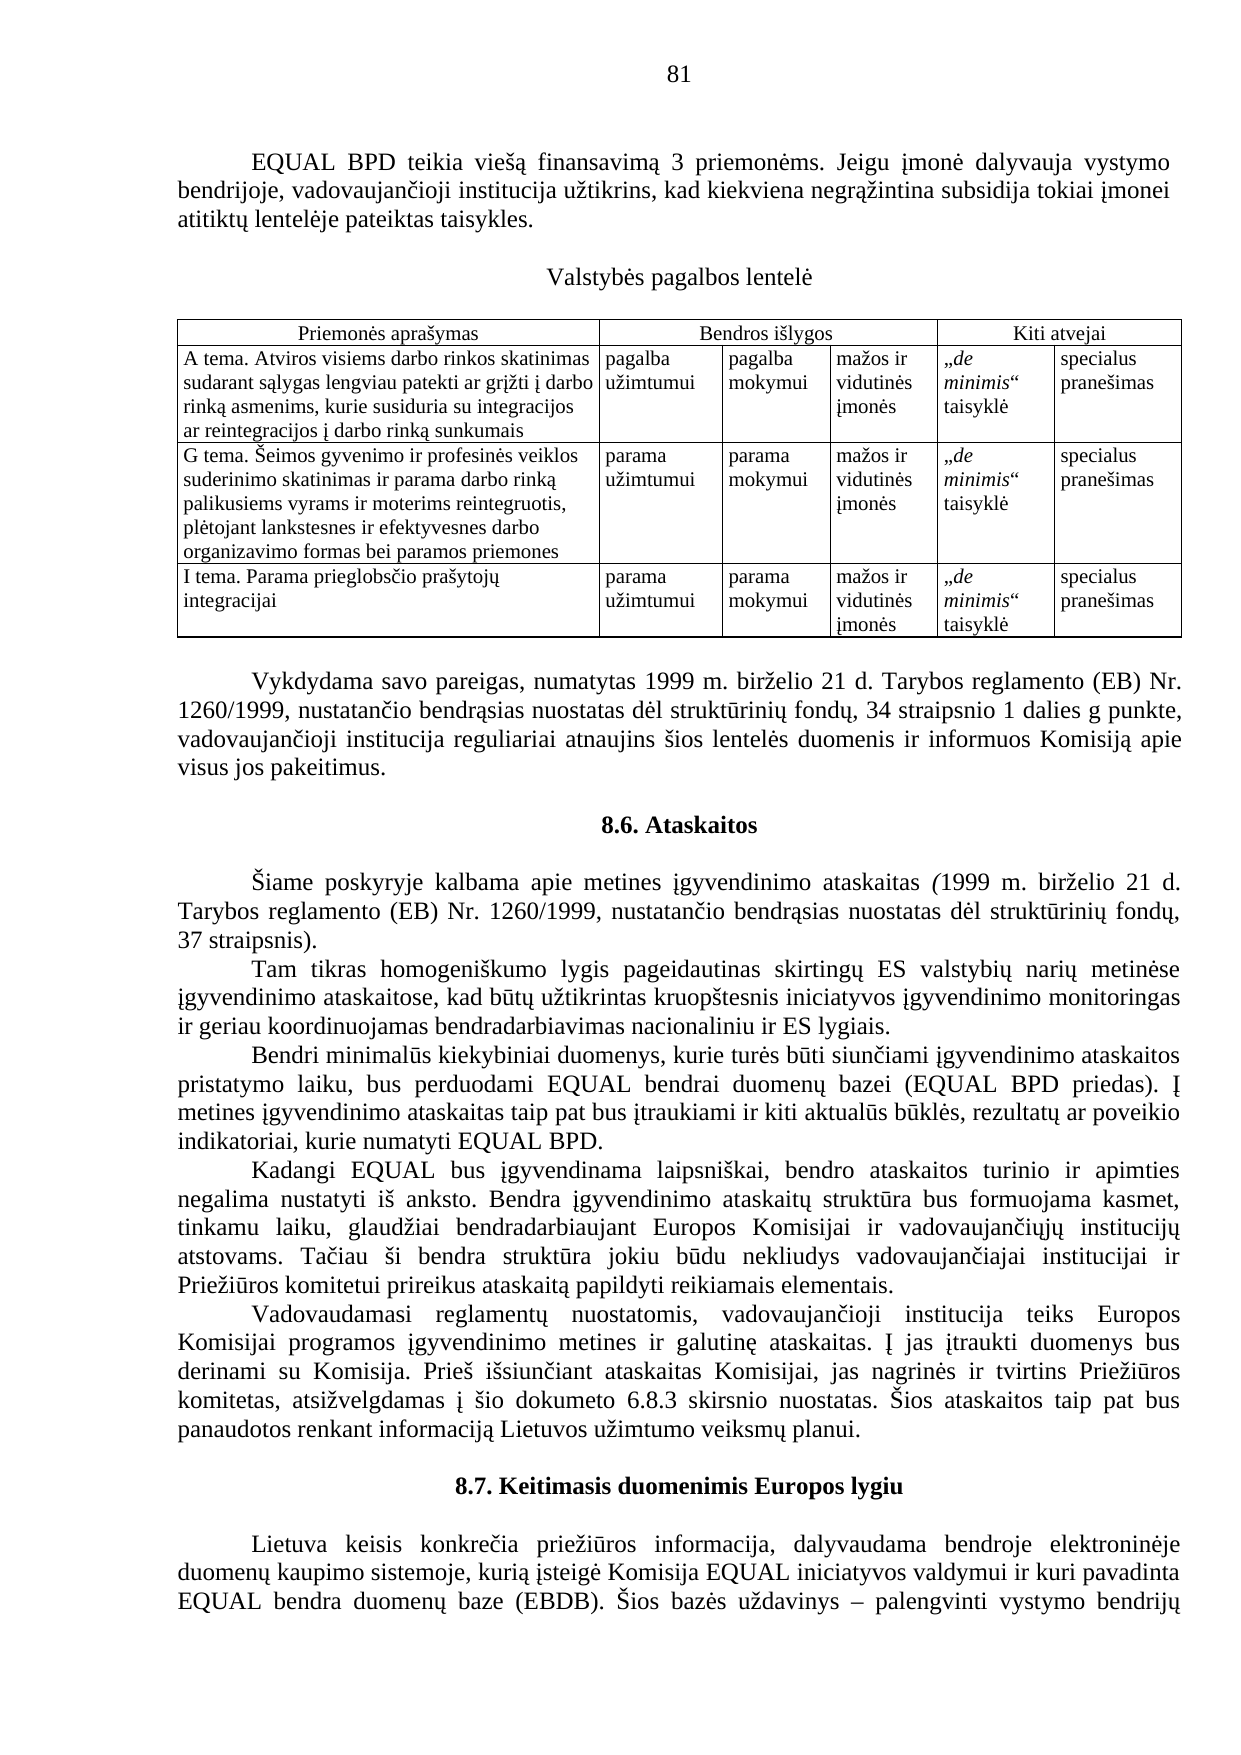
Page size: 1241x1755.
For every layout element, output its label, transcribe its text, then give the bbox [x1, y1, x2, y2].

table_cell mažos ir vidutinės įmonės [831, 564, 937, 636]
text Vadovaudamasi reglamentų nuostatomis, vadovaujančioji institucija teiks Europos Komisijai programos įgyvendinimo metines ir galutinę ataskaitas. Į jas įtraukti duomenys bus derinami su Komisija. Prieš išsiunčiant ataskaitas Komisijai, jas nagrinės ir tvirtins Priežiūros komitetas, atsižvelgdamas į šio dokumeto 6.8.3 skirsnio nuostatas. Šios ataskaitos taip pat bus panaudotos renkant informaciją Lietuvos užimtumo veiksmų planui. [177, 1299, 1181, 1442]
table_cell I tema. Parama prieglobsčio prašytojų integracijai [178, 564, 599, 636]
table_cell „de minimis“ taisyklė [938, 346, 1054, 442]
text Vykdydama savo pareigas, numatytas 1999 m. birželio 21 d. Tarybos reglamento (EB) Nr. 1260/1999, nustatančio bendrąsias nuostatas dėl struktūrinių fondų, 34 straipsnio 1 dalies g punkte, vadovaujančioji institucija reguliariai atnaujins šios lentelės duomenis ir informuos Komisiją apie visus jos pakeitimus. [177, 666, 1184, 781]
text EQUAL BPD teikia viešą finansavimą 3 priemonėms. Jeigu įmonė dalyvauja vystymo bendrijoje, vadovaujančioji institucija užtikrins, kad kiekviena negrąžintina subsidija tokiai įmonei atitiktų lentelėje pateiktas taisykles. [177, 147, 1171, 233]
table_cell „de minimis“ taisyklė [938, 443, 1054, 563]
table_header Priemonės aprašymas [178, 320, 599, 344]
table_cell pagalba užimtumui [600, 346, 722, 442]
table_cell specialus pranešimas [1055, 346, 1181, 442]
text Bendri minimalūs kiekybiniai duomenys, kurie turės būti siunčiami įgyvendinimo ataskaitos pristatymo laiku, bus perduodami EQUAL bendrai duomenų bazei (EQUAL BPD priedas). Į metines įgyvendinimo ataskaitas taip pat bus įtraukiami ir kiti aktualūs būklės, rezultatų ar poveikio indikatoriai, kurie numatyti EQUAL BPD. [177, 1040, 1181, 1155]
table_cell A tema. Atviros visiems darbo rinkos skatinimas sudarant sąlygas lengviau patekti ar grįžti į darbo rinką asmenims, kurie susiduria su integracijos ar reintegracijos į darbo rinką sunkumais [178, 346, 599, 442]
text Valstybės pagalbos lentelė [177, 262, 1181, 291]
table_cell parama užimtumui [600, 564, 722, 636]
table_cell pagalba mokymui [723, 346, 830, 442]
table_cell mažos ir vidutinės įmonės [831, 443, 937, 563]
table_cell G tema. Šeimos gyvenimo ir profesinės veiklos suderinimo skatinimas ir parama darbo rinką palikusiems vyrams ir moterims reintegruotis, plėtojant lankstesnes ir efektyvesnes darbo organizavimo formas bei paramos priemones [178, 443, 599, 563]
text 8.7. Keitimasis duomenimis Europos lygiu [177, 1471, 1181, 1500]
table_cell specialus pranešimas [1055, 443, 1181, 563]
table_cell „de minimis“ taisyklė [938, 564, 1054, 636]
text Lietuva keisis konkrečia priežiūros informacija, dalyvaudama bendroje elektroninėje duomenų kaupimo sistemoje, kurią įsteigė Komisija EQUAL iniciatyvos valdymui ir kuri pavadinta EQUAL bendra duomenų baze (EBDB). Šios bazės uždavinys – palengvinti vystymo bendrijų [177, 1529, 1181, 1615]
table_cell specialus pranešimas [1055, 564, 1181, 636]
table_cell parama mokymui [723, 443, 830, 563]
table_header Bendros išlygos [600, 320, 937, 344]
table_cell mažos ir vidutinės įmonės [831, 346, 937, 442]
table_cell parama mokymui [723, 564, 830, 636]
text 8.6. Ataskaitos [177, 810, 1181, 839]
table_cell parama užimtumui [600, 443, 722, 563]
table_header Kiti atvejai [938, 320, 1181, 344]
text Tam tikras homogeniškumo lygis pageidautinas skirtingų ES valstybių narių metinėse įgyvendinimo ataskaitose, kad būtų užtikrintas kruopštesnis iniciatyvos įgyvendinimo monitoringas ir geriau koordinuojamas bendradarbiavimas nacionaliniu ir ES lygiais. [177, 954, 1181, 1040]
text Kadangi EQUAL bus įgyvendinama laipsniškai, bendro ataskaitos turinio ir apimties negalima nustatyti iš anksto. Bendra įgyvendinimo ataskaitų struktūra bus formuojama kasmet, tinkamu laiku, glaudžiai bendradarbiaujant Europos Komisijai ir vadovaujančiųjų institucijų atstovams. Tačiau ši bendra struktūra jokiu būdu nekliudys vadovaujančiajai institucijai ir Priežiūros komitetui prireikus ataskaitą papildyti reikiamais elementais. [177, 1155, 1181, 1299]
text Šiame poskyryje kalbama apie metines įgyvendinimo ataskaitas (1999 m. birželio 21 d. Tarybos reglamento (EB) Nr. 1260/1999, nustatančio bendrąsias nuostatas dėl struktūrinių fondų, 37 straipsnis). [177, 867, 1181, 954]
